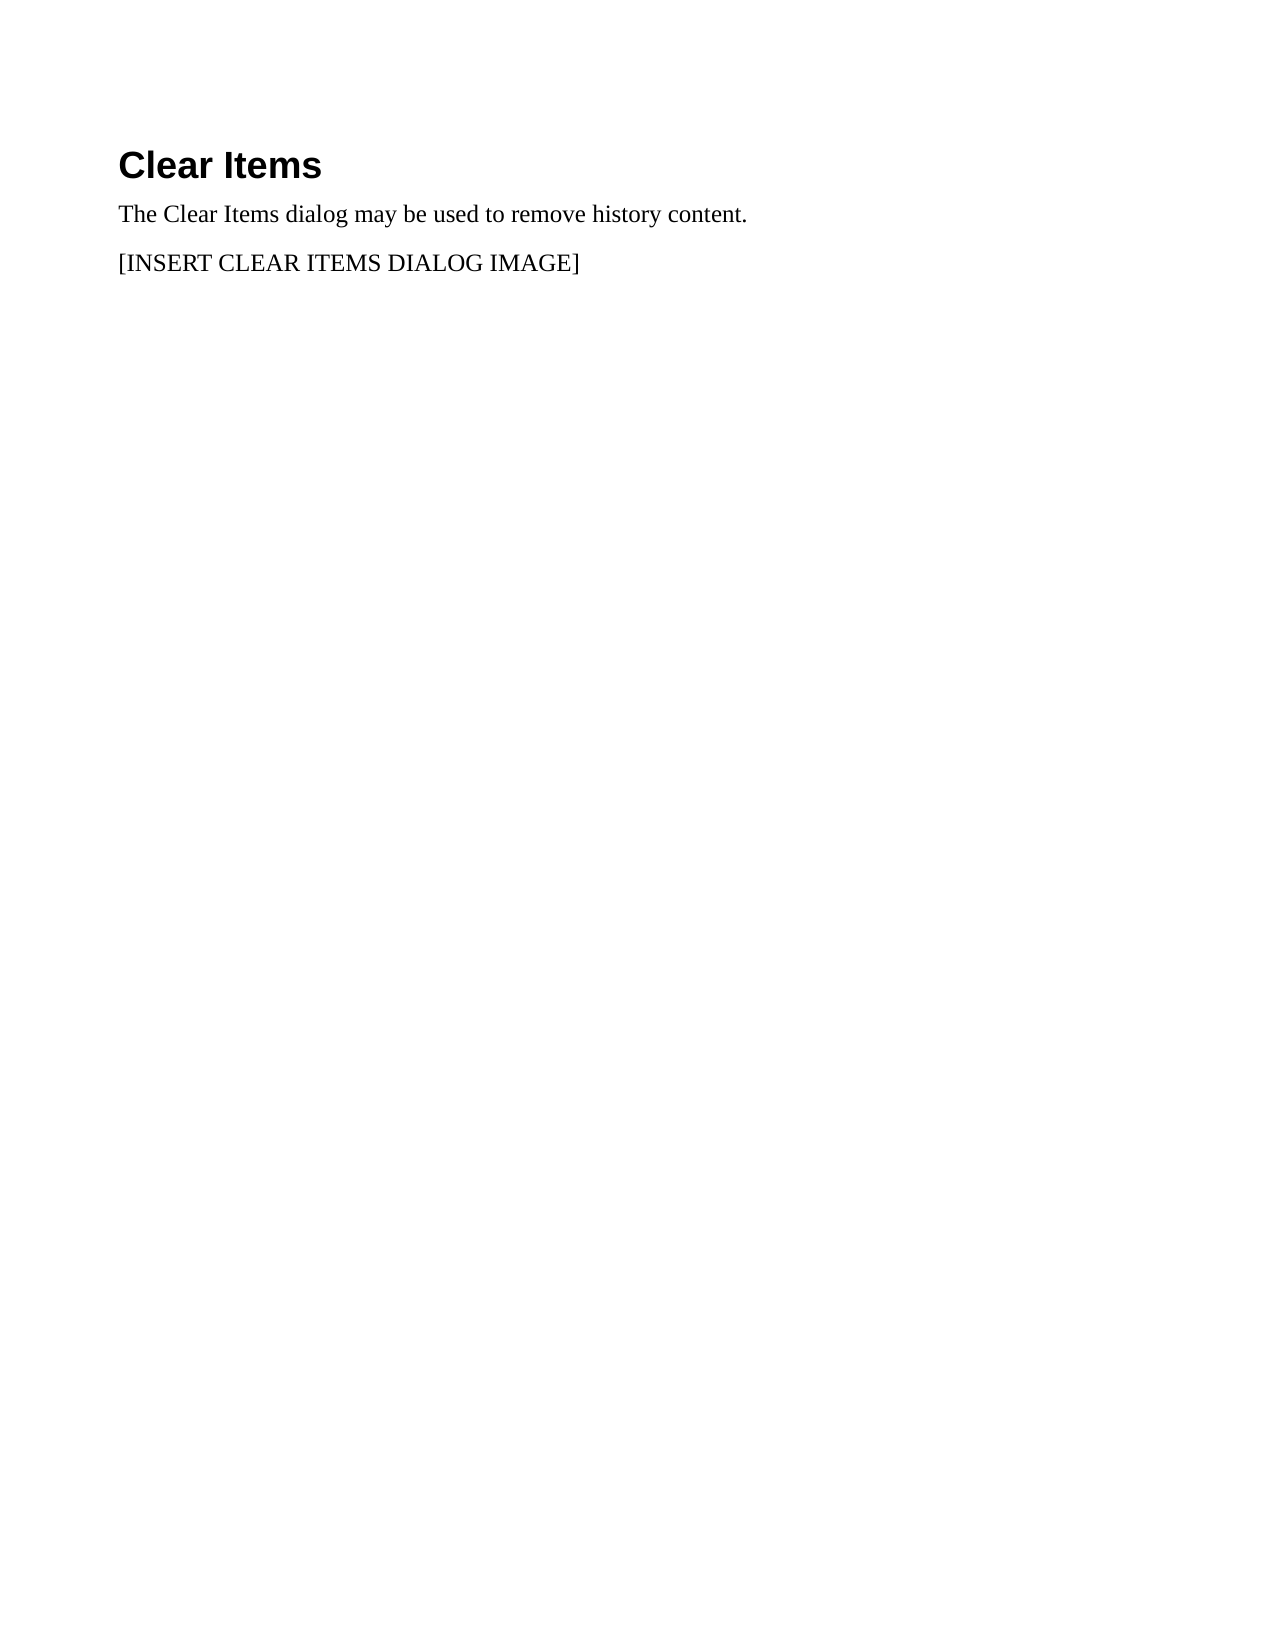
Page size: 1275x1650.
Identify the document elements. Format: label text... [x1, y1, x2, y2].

text [INSERT CLEAR ITEMS DIALOG IMAGE] [118, 248, 1157, 277]
subtitle Clear Items [118, 143, 1157, 187]
text The Clear Items dialog may be used to remove history content. [118, 199, 1157, 228]
